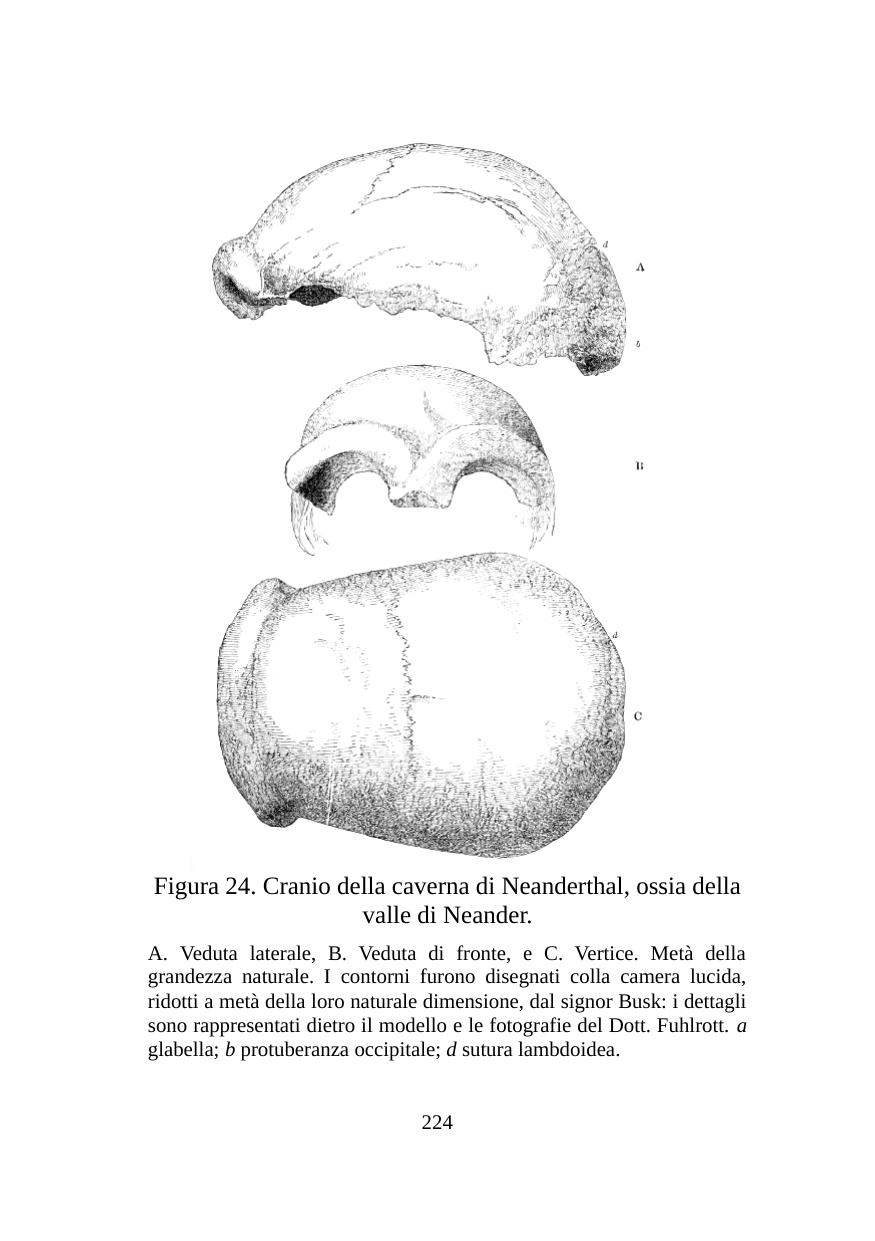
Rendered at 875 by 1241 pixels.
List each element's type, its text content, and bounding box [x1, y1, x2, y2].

text A. Veduta laterale, B. Veduta di fronte, e C. Vertice. Metà della grandezza naturale. I contorni furono disegnati colla camera lucida, ridotti a metà della loro naturale dimensione, dal signor Busk: i dettagli sono rappresentati dietro il modello e le fotografie del Dott. Fuhlrott. a glabella; b protuberanza occipitale; d sutura lambdoidea. [148, 940, 747, 1061]
text Figura 24. Cranio della caverna di Neanderthal, ossia della valle di Neander. [148, 872, 747, 929]
text [106, 106, 768, 1073]
picture [190, 131, 668, 872]
